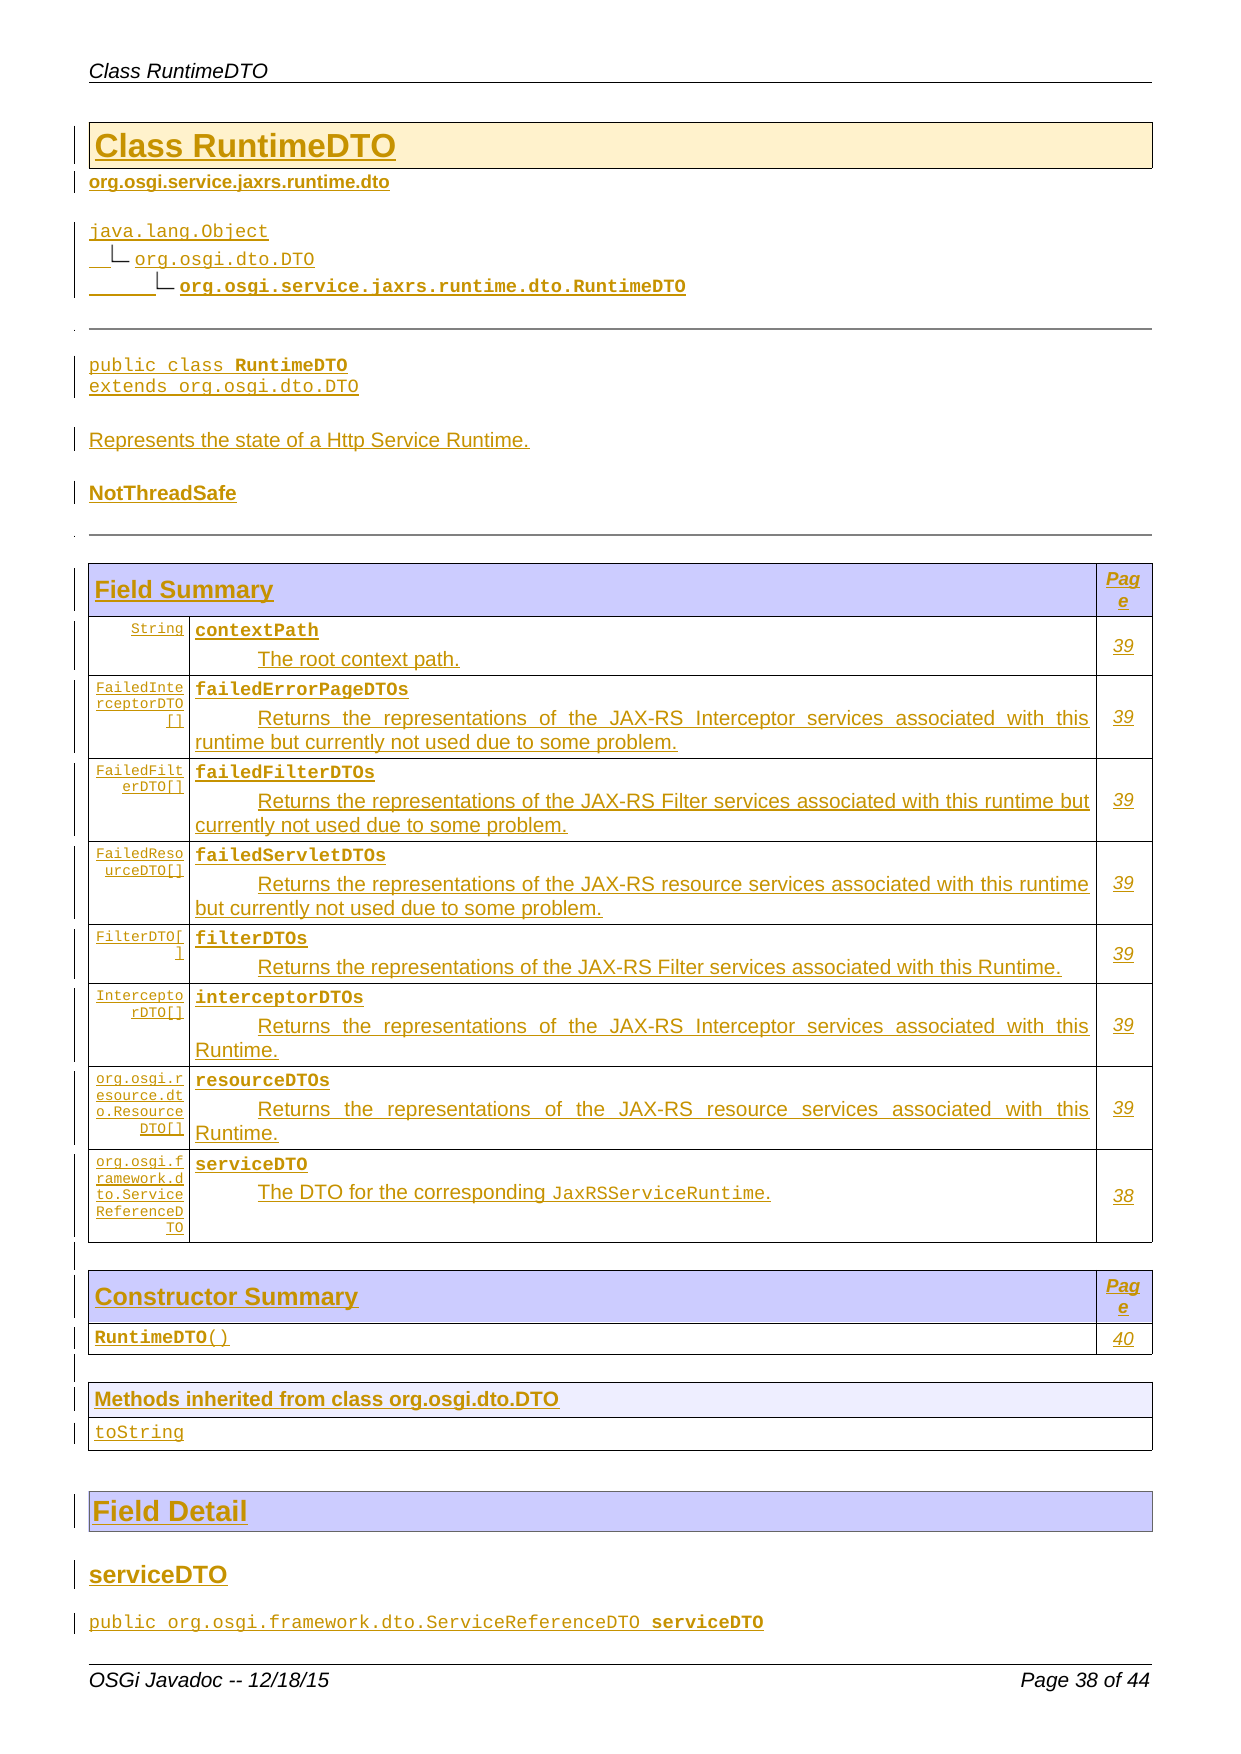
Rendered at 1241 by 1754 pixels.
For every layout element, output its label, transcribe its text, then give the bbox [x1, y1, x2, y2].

table_cell 37 [1097, 617, 1152, 675]
text public class RuntimeDTO [88, 356, 1152, 377]
table_cell 36 [1097, 1150, 1152, 1242]
subtitle Field Detail [90, 1492, 1152, 1531]
table_cell resourceDTOs Returns the representations of the JAX-RS resource services associated with this Runtime. [190, 1067, 1096, 1149]
table_header Methods inherited from class org.osgi.dto.DTO [89, 1383, 1152, 1417]
text org.osgi.service.jaxrs.runtime.dto [88, 171, 1152, 193]
text extends org.osgi.dto.DTO [88, 377, 1152, 398]
table_cell filterDTOs Returns the representations of the JAX-RS Filter services associated with this Runtime. [190, 925, 1096, 983]
table_cell 37 [1097, 759, 1152, 841]
text org.osgi.service.jaxrs.runtime.dto.RuntimeDTO [88, 271, 1152, 298]
table_cell 37 [1097, 984, 1152, 1066]
table_cell 37 [1097, 676, 1152, 758]
picture [156, 270, 180, 293]
text java.lang.Object [88, 222, 1152, 243]
table_cell failedFilterDTOs Returns the representations of the JAX-RS Filter services associated with this runtime but currently not used due to some problem. [190, 759, 1096, 841]
table_cell 37 [1097, 925, 1152, 983]
table_cell FailedFilterDTO[] [89, 759, 189, 841]
table_cell 37 [1097, 1067, 1152, 1149]
table_cell failedServletDTOs Returns the representations of the JAX-RS resource services associated with this runtime but currently not used due to some problem. [190, 842, 1096, 924]
table_cell 37 [1097, 842, 1152, 924]
table_cell FailedInterceptorDTO[] [89, 676, 189, 758]
picture [111, 243, 135, 266]
text Represents the state of a Http Service Runtime. [88, 427, 1152, 451]
table_cell contextPath The root context path. [190, 617, 1096, 675]
subtitle Class RuntimeDTO [90, 123, 1152, 168]
table_cell org.osgi.framework.dto.ServiceReferenceDTO [89, 1150, 189, 1242]
table_cell serviceDTO The DTO for the corresponding JaxRSServiceRuntime. [190, 1150, 1096, 1242]
table_cell org.osgi.resource.dto.ResourceDTO[] [89, 1067, 189, 1149]
table_header Field Summary [89, 564, 1096, 616]
subtitle serviceDTO [88, 1560, 1152, 1589]
table_header Page [1097, 564, 1152, 616]
table_cell FilterDTO[] [89, 925, 189, 983]
table_header Page [1097, 1271, 1152, 1322]
table_cell InterceptorDTO[] [89, 984, 189, 1066]
table_cell toString [89, 1418, 1152, 1449]
text org.osgi.dto.DTO [88, 243, 1152, 271]
table_cell String [89, 617, 189, 675]
table_cell interceptorDTOs Returns the representations of the JAX-RS Interceptor services associated with this Runtime. [190, 984, 1096, 1066]
table_cell FailedResourceDTO[] [89, 842, 189, 924]
table_cell 38 [1097, 1324, 1152, 1354]
text public org.osgi.framework.dto.ServiceReferenceDTO serviceDTO [88, 1613, 1152, 1634]
text NotThreadSafe [88, 481, 1152, 504]
table_cell failedErrorPageDTOs Returns the representations of the JAX-RS Interceptor services associated with this runtime but currently not used due to some problem. [190, 676, 1096, 758]
table_header Constructor Summary [89, 1271, 1096, 1322]
table_cell RuntimeDTO() [89, 1324, 1096, 1354]
